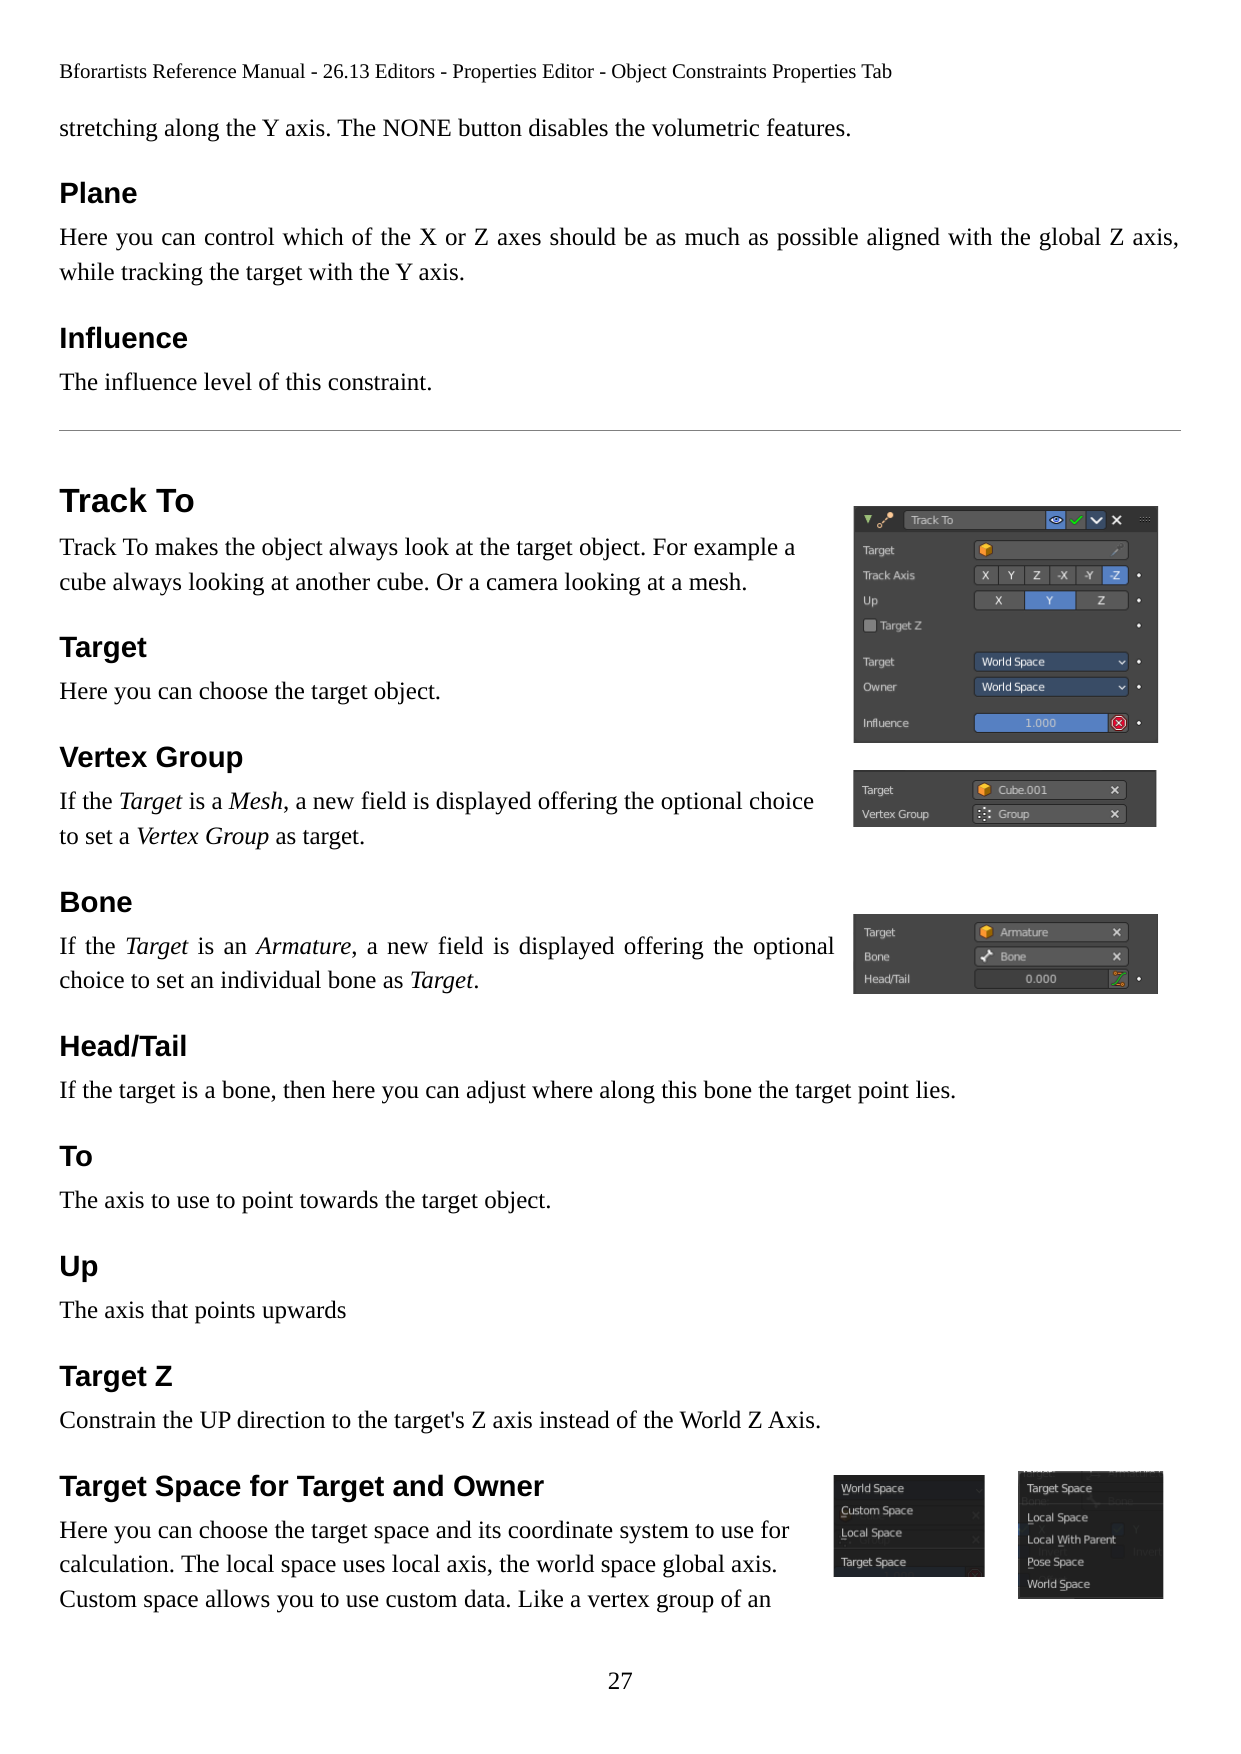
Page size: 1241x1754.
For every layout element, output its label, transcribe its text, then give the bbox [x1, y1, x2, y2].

subtitle Plane [59, 176, 1181, 210]
subtitle To [59, 1139, 1181, 1172]
text Here you can control which of the X or Z axes should be as much as possible aligned with the global Z axis, while tracking the target with the Y axis. [59, 222, 1181, 286]
subtitle Target [59, 630, 853, 664]
subtitle Head/Tail [59, 1029, 1181, 1063]
subtitle Vertex Group [59, 740, 1181, 774]
text Track To makes the object always look at the target object. For example a cube always looking at another cube. Or a camera looking at a mesh. [59, 532, 853, 595]
text If the Target is a Mesh, a new field is displayed offering the optional choice to set a Vertex Group as target. [59, 786, 1181, 849]
text Constrain the UP direction to the target's Z axis instead of the World Z Axis. [59, 1405, 1181, 1433]
picture [853, 506, 1159, 743]
text The axis that points upwards [59, 1295, 1181, 1324]
subtitle Bone [59, 884, 1181, 918]
text The influence level of this constraint. [59, 367, 1181, 396]
text Here you can choose the target space and its coordinate system to use for calculation. The local space uses local axis, the world space global axis. Custom space allows you to use custom data. Like a vertex group of an [59, 1515, 1181, 1612]
picture [1018, 1471, 1164, 1599]
picture [853, 914, 1158, 994]
text If the target is a bone, then here you can adjust where along this bone the target point lies. [59, 1075, 1181, 1104]
text If the Target is an Armature, a new field is displayed offering the optional choice to set an individual bone as Target. [59, 931, 853, 994]
picture [853, 770, 1157, 827]
text Here you can choose the target object. [59, 676, 853, 705]
subtitle Target Z [59, 1358, 1181, 1392]
subtitle Target Space for Target and Owner [59, 1468, 1181, 1502]
subtitle Track To [59, 481, 1181, 519]
subtitle Influence [59, 321, 1181, 354]
text stretching along the Y axis. The NONE button disables the volumetric features. [59, 113, 1181, 141]
subtitle Up [59, 1249, 1181, 1282]
text The axis to use to point towards the target object. [59, 1185, 1181, 1214]
subtitle [1159, 630, 1181, 664]
picture [833, 1475, 985, 1577]
